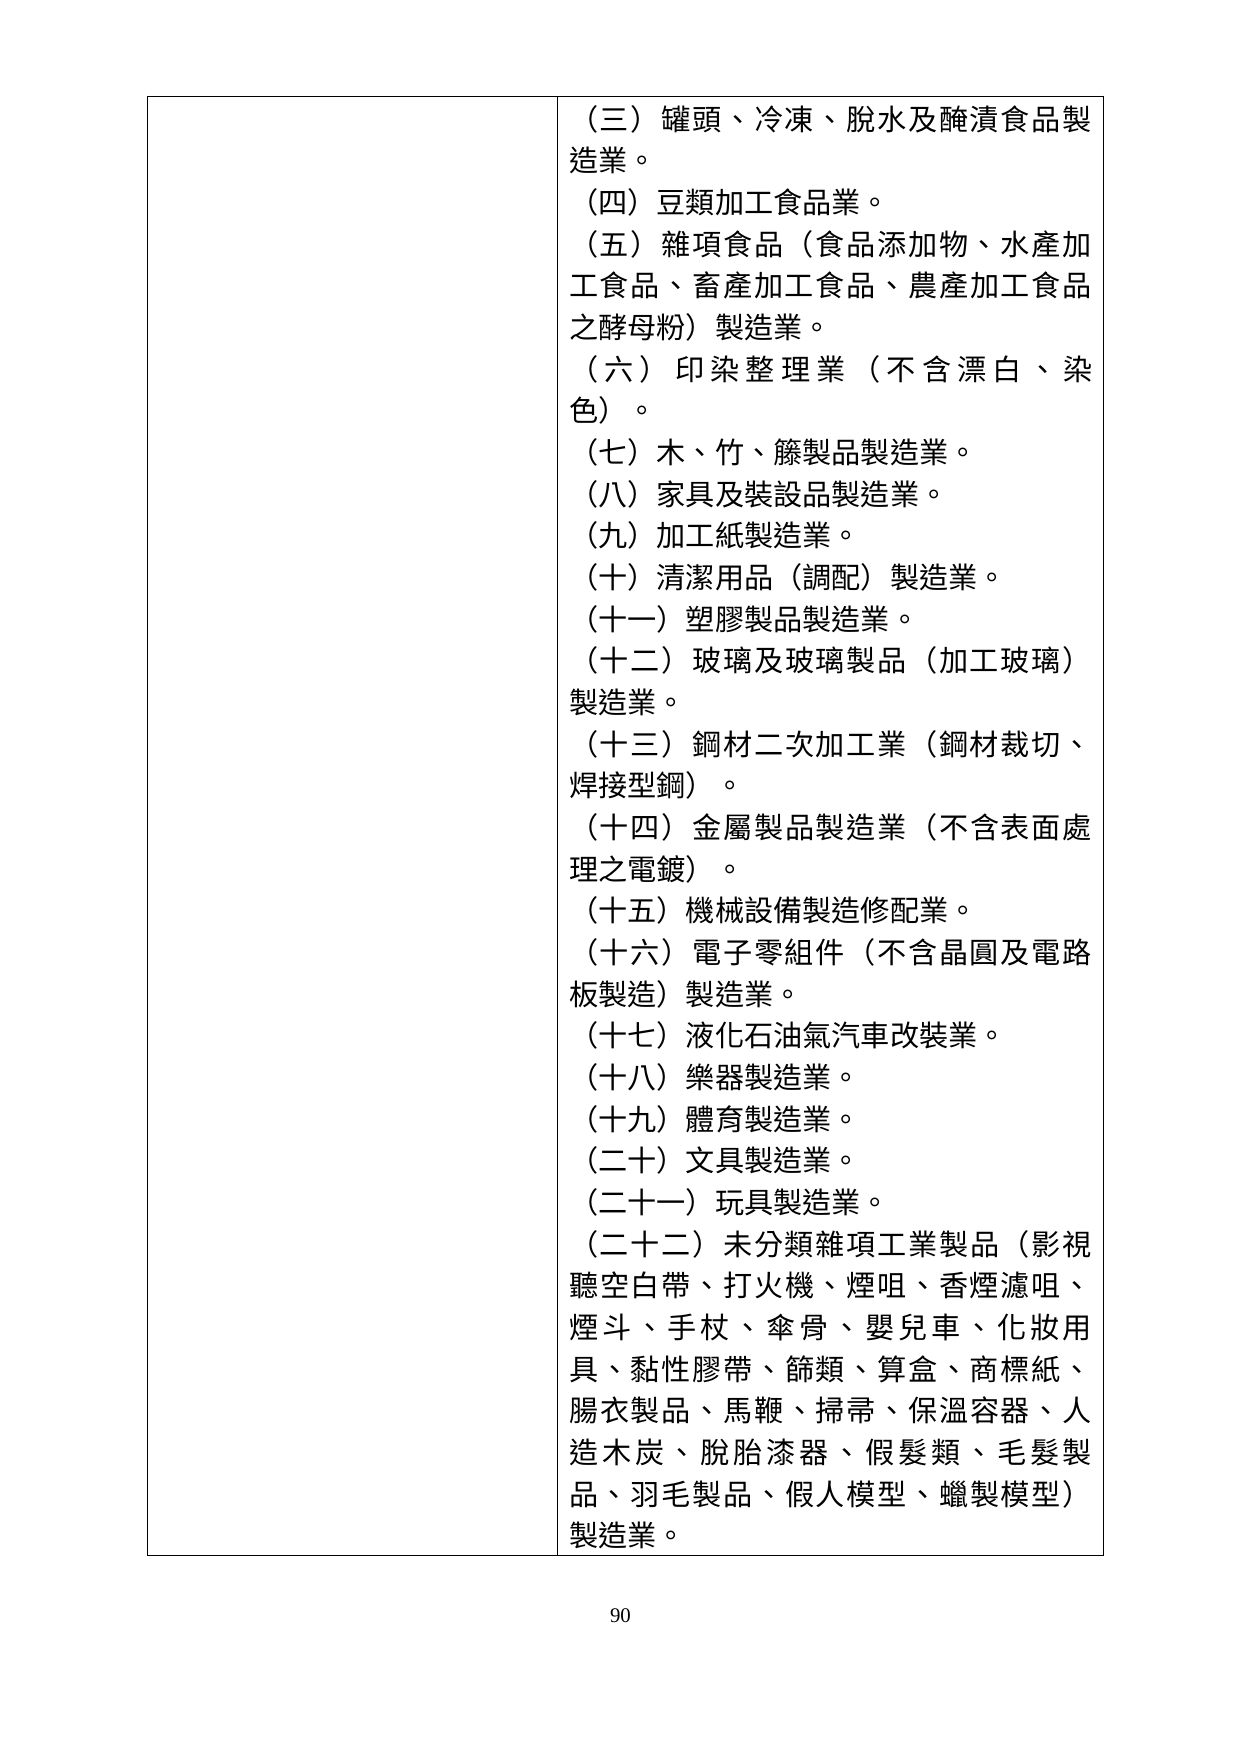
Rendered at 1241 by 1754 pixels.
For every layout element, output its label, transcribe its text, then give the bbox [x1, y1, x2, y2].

table_cell （三）罐頭、冷凍、脫水及醃漬食品製造業。 （四）豆類加工食品業。 （五）雜項食品（食品添加物、水產加工食品、畜產加工食品、農產加工食品之酵母粉）製造業。 （六）印染整理業（不含漂白、染色）。 （七）木、竹、籐製品製造業。 （八）家具及裝設品製造業。 （九）加工紙製造業。 （十）清潔用品（調配）製造業。 （十一）塑膠製品製造業。 （十二）玻璃及玻璃製品（加工玻璃）製造業。 （十三）鋼材二次加工業（鋼材裁切、焊接型鋼）。 （十四）金屬製品製造業（不含表面處理之電鍍）。 （十五）機械設備製造修配業。 （十六）電子零組件（不含晶圓及電路板製造）製造業。 （十七）液化石油氣汽車改裝業。 （十八）樂器製造業。 （十九）體育製造業。 （二十）文具製造業。 （二十一）玩具製造業。 （二十二）未分類雜項工業製品（影視聽空白帶、打火機、煙咀、香煙濾咀、煙斗、手杖、傘骨、嬰兒車、化妝用具、黏性膠帶、篩類、算盒、商標紙、腸衣製品、馬鞭、掃帚、保溫容器、人造木炭、脫胎漆器、假髮類、毛髮製品、羽毛製品、假人模型、蠟製模型）製造業。 [558, 97, 1103, 1555]
table_cell [148, 97, 557, 1555]
